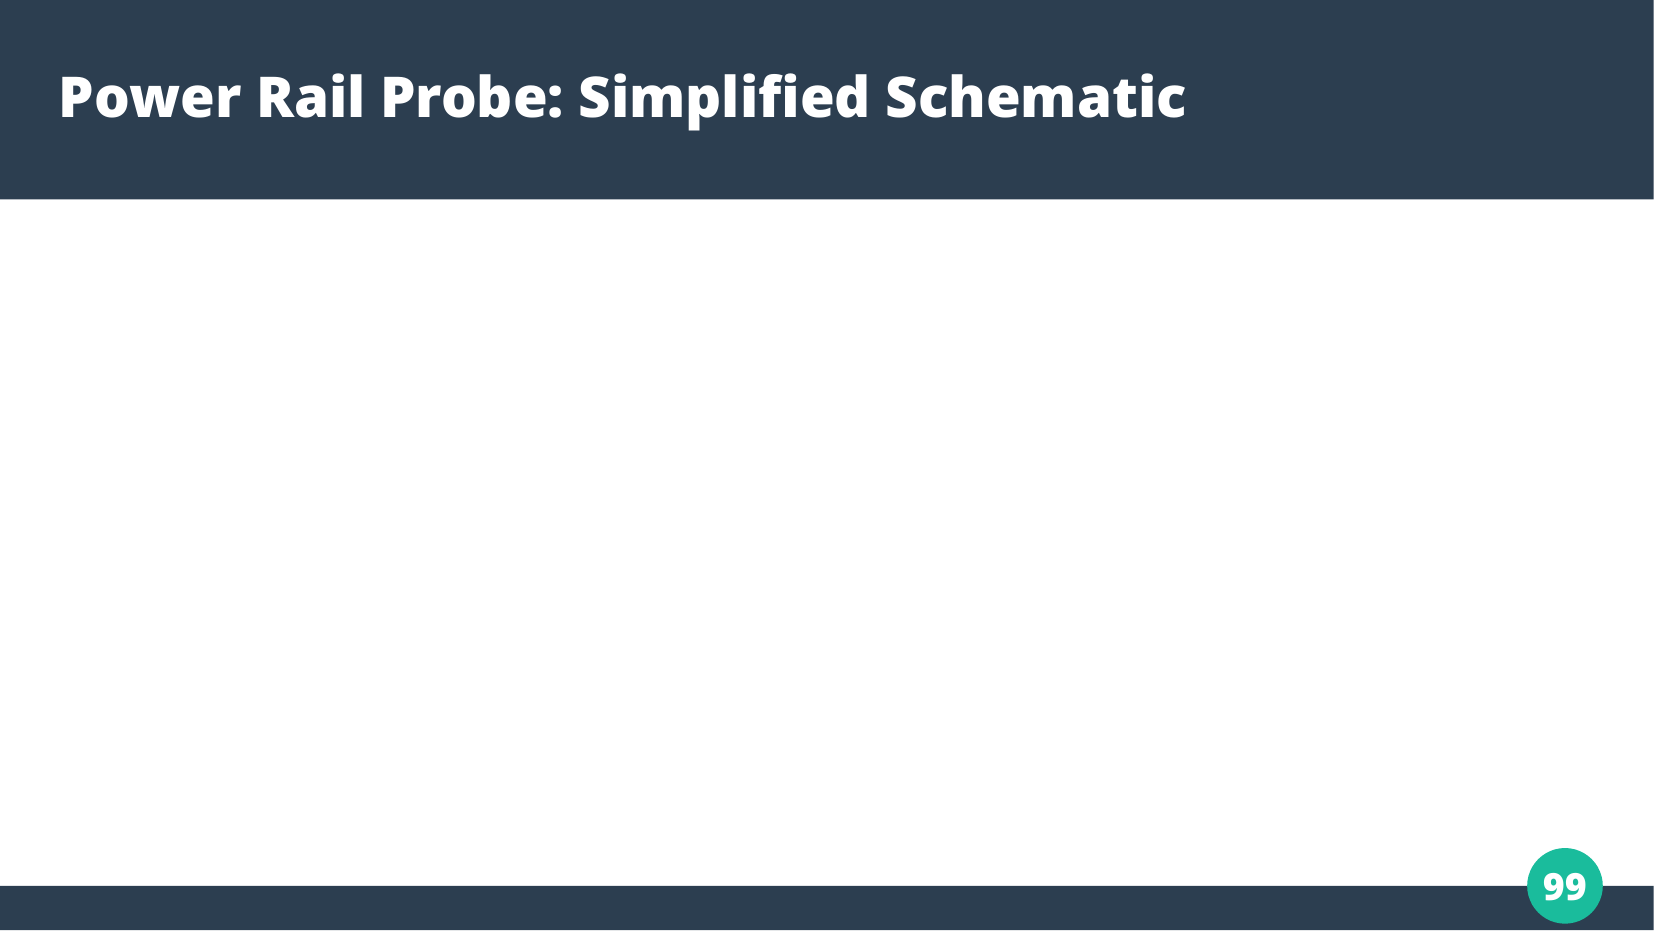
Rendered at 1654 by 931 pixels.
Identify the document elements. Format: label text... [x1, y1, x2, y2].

title Power Rail Probe: Simplified Schematic [59, 37, 1595, 155]
